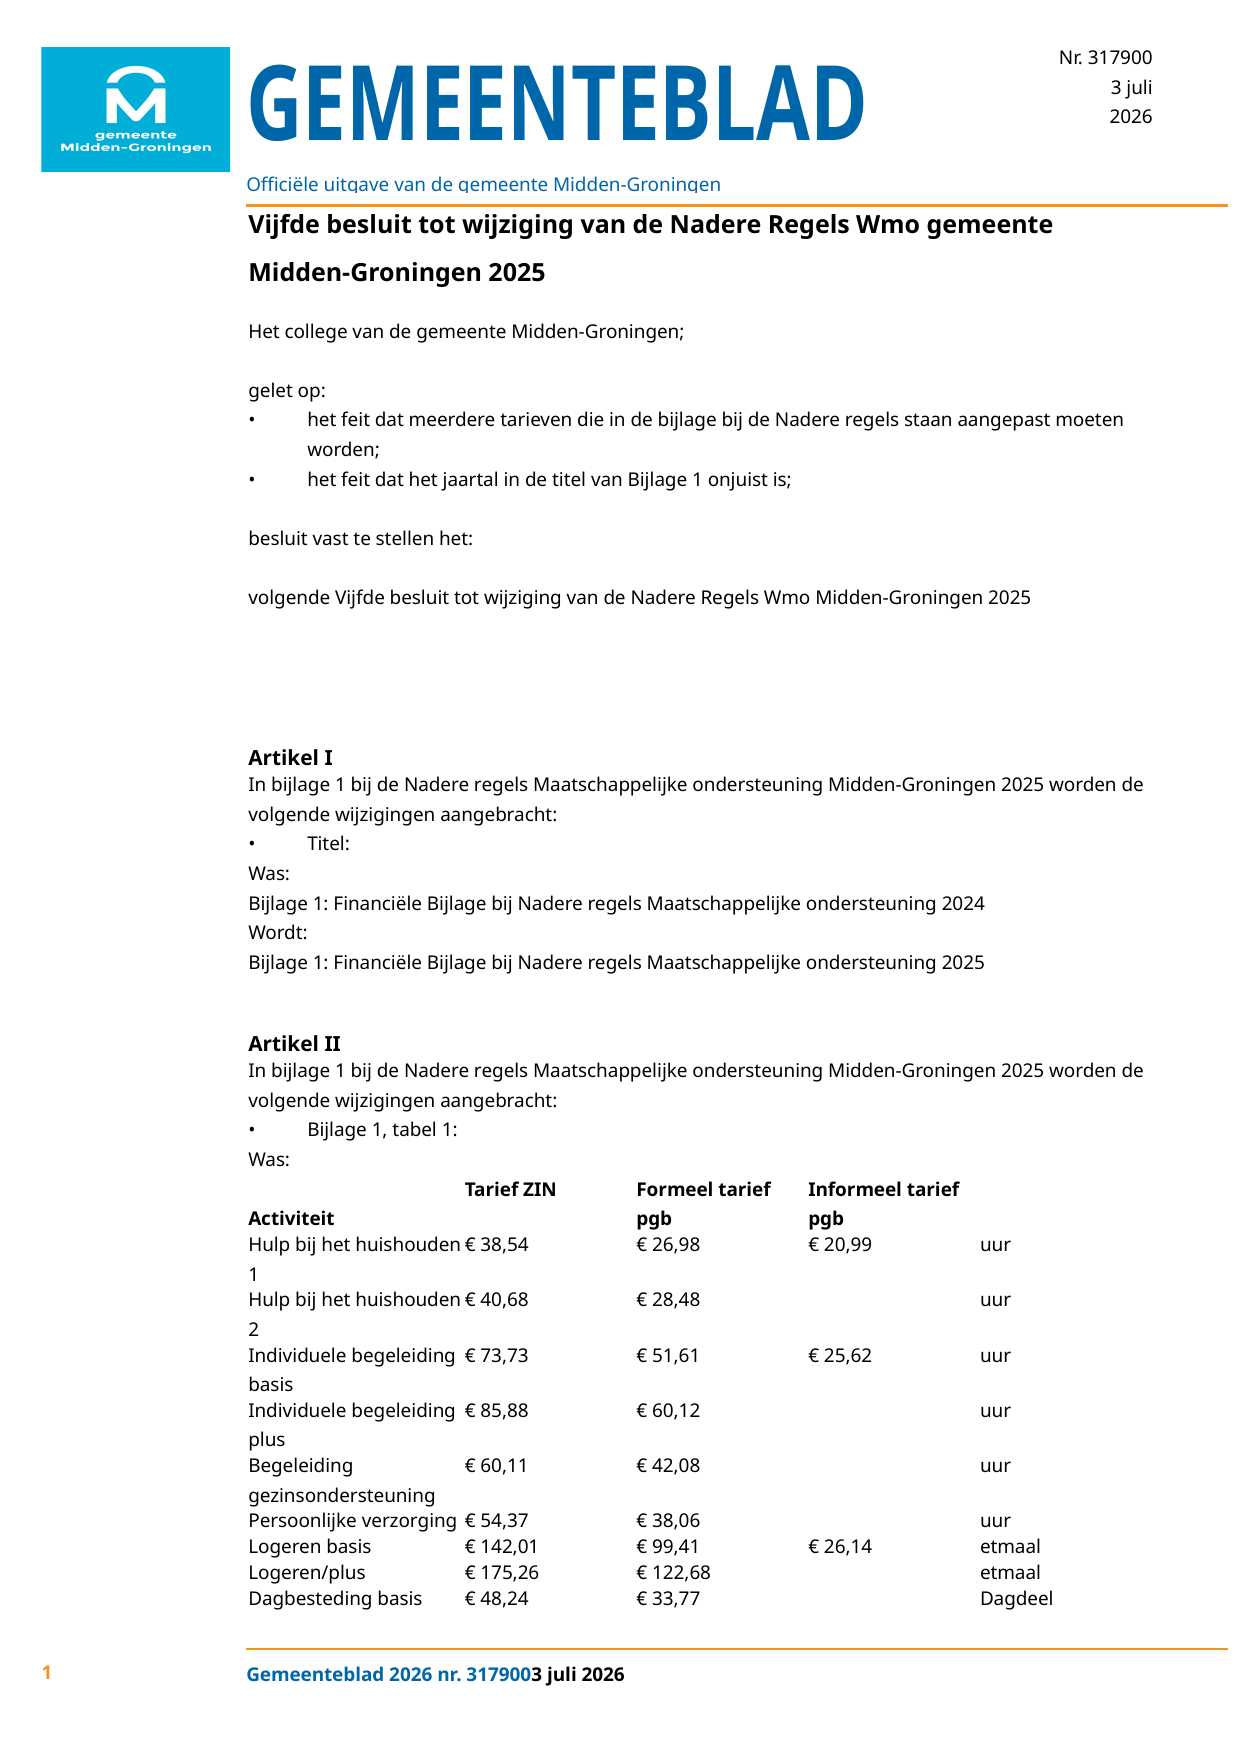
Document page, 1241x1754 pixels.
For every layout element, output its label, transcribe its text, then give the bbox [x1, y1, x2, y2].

text Bijlage 1: Financiële Bijlage bij Nadere regels Maatschappelijke ondersteuning 2024 [248, 890, 1152, 916]
table_cell € 175,26 [465, 1559, 636, 1585]
table_cell [808, 1508, 980, 1533]
table_cell uur [980, 1286, 1152, 1342]
table_cell Begeleiding gezinsondersteuning [248, 1453, 464, 1508]
table_header Formeel tarief pgb [636, 1176, 808, 1231]
table_cell € 38,54 [465, 1231, 636, 1286]
table_cell € 51,61 [636, 1342, 808, 1397]
picture [108, 66, 164, 82]
table_cell € 99,41 [636, 1534, 808, 1559]
table_cell € 40,68 [465, 1286, 636, 1342]
list Titel: [248, 831, 1152, 856]
table_cell € 38,06 [636, 1508, 808, 1533]
table_cell uur [980, 1508, 1152, 1533]
table_cell € 25,62 [808, 1342, 980, 1397]
table_cell € 26,98 [636, 1231, 808, 1286]
list het feit dat meerdere tarieven die in de bijlage bij de Nadere regels staan aangepast moeten worden; [248, 407, 1152, 462]
table_cell € 73,73 [465, 1342, 636, 1397]
table_cell Dagdeel [980, 1585, 1152, 1611]
text Wordt: [248, 919, 1152, 945]
table_cell € 26,14 [808, 1534, 980, 1559]
table_cell € 60,11 [465, 1453, 636, 1508]
table_cell Logeren/plus [248, 1559, 464, 1585]
table_cell € 60,12 [636, 1397, 808, 1452]
table_cell € 20,99 [808, 1231, 980, 1286]
table_cell € 54,37 [465, 1508, 636, 1533]
picture [184, 146, 190, 153]
text Was: [248, 1146, 1152, 1172]
text Vijfde besluit tot wijziging van de Nadere Regels Wmo gemeente Midden-Groningen 2025 [248, 207, 1152, 288]
table_cell uur [980, 1453, 1152, 1508]
table_cell € 28,48 [636, 1286, 808, 1342]
table_header Activiteit [248, 1176, 464, 1231]
text In bijlage 1 bij de Nadere regels Maatschappelijke ondersteuning Midden-Groningen 2025 worden de volgende wijzigingen aangebracht: [248, 1057, 1152, 1113]
table_cell [808, 1397, 980, 1452]
table_cell Individuele begeleiding plus [248, 1397, 464, 1452]
text Was: [248, 860, 1152, 886]
text besluit vast te stellen het: [248, 525, 1152, 551]
table_cell [808, 1585, 980, 1611]
table_cell [808, 1559, 980, 1585]
table_cell Logeren basis [248, 1534, 464, 1559]
table_cell uur [980, 1231, 1152, 1286]
table_header [980, 1176, 1152, 1231]
table_cell Individuele begeleiding basis [248, 1342, 464, 1397]
table_cell € 33,77 [636, 1585, 808, 1611]
table_cell € 142,01 [465, 1534, 636, 1559]
table_header Tarief ZIN [465, 1176, 636, 1231]
table_cell € 48,24 [465, 1585, 636, 1611]
table_cell Hulp bij het huishouden 1 [248, 1231, 464, 1286]
text In bijlage 1 bij de Nadere regels Maatschappelijke ondersteuning Midden-Groningen 2025 worden de volgende wijzigingen aangebracht: [248, 771, 1152, 827]
text Artikel I [248, 743, 1152, 771]
table_cell € 42,08 [636, 1453, 808, 1508]
table_cell [808, 1286, 980, 1342]
table_cell uur [980, 1397, 1152, 1452]
table_cell uur [980, 1342, 1152, 1397]
table_cell Dagbesteding basis [248, 1585, 464, 1611]
table_header Informeel tarief pgb [808, 1176, 980, 1231]
table_cell [808, 1453, 980, 1508]
text Bijlage 1: Financiële Bijlage bij Nadere regels Maatschappelijke ondersteuning 2025 [248, 949, 1152, 975]
text Artikel II [248, 1029, 1152, 1057]
table_cell Persoonlijke verzorging [248, 1508, 464, 1533]
text gelet op: [248, 377, 1152, 403]
table_cell etmaal [980, 1534, 1152, 1559]
text volgende Vijfde besluit tot wijziging van de Nadere Regels Wmo Midden-Groningen 2025 [248, 584, 1152, 610]
text Het college van de gemeente Midden-Groningen; [248, 318, 1152, 344]
table_cell € 122,68 [636, 1559, 808, 1585]
picture [107, 89, 165, 122]
list Bijlage 1, tabel 1: [248, 1117, 1152, 1142]
list het feit dat het jaartal in de titel van Bijlage 1 onjuist is; [248, 466, 1152, 492]
table_cell etmaal [980, 1559, 1152, 1585]
table_cell Hulp bij het huishouden 2 [248, 1286, 464, 1342]
table_cell € 85,88 [465, 1397, 636, 1452]
